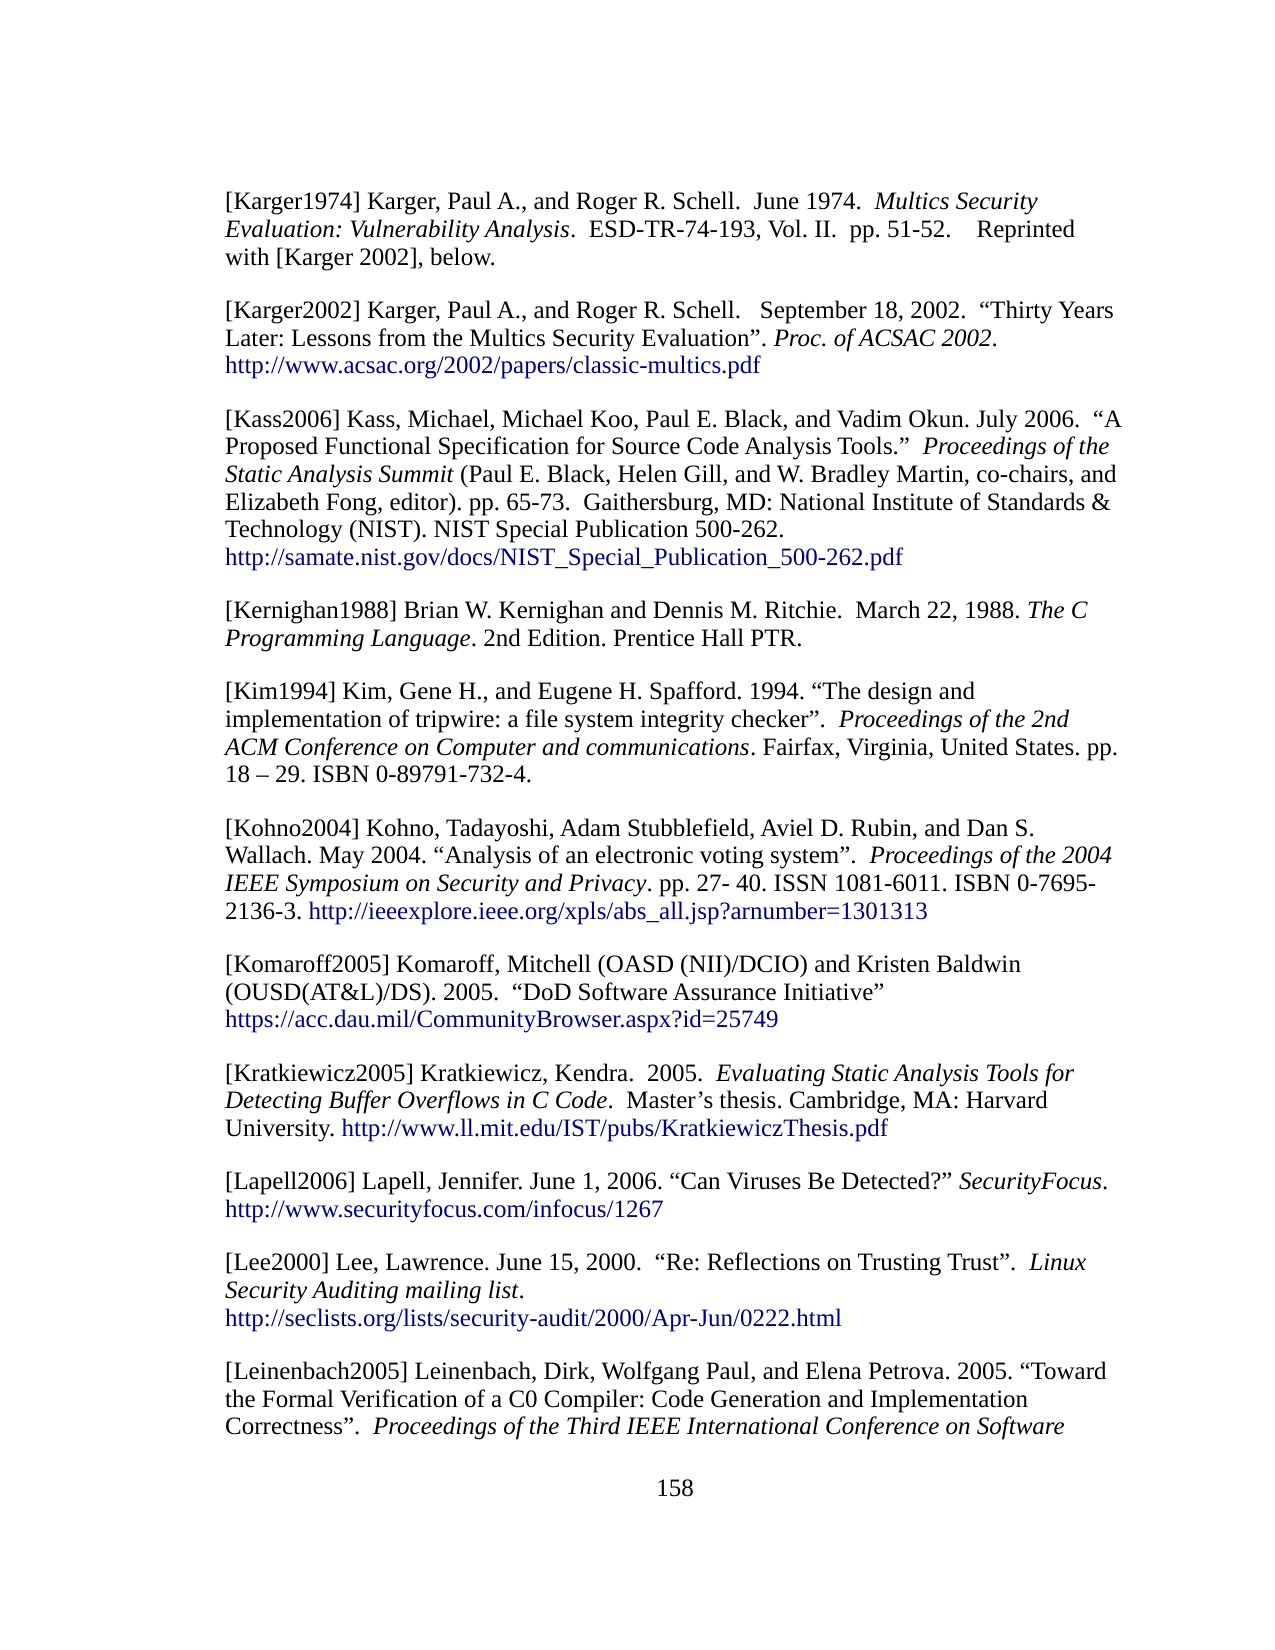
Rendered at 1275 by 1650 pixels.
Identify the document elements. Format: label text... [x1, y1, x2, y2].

text [Lapell2006] Lapell, Jennifer. June 1, 2006. “Can Viruses Be Detected?” SecurityFocus. http://www.securityfocus.com/infocus/1267 [225, 1167, 1125, 1223]
text [Kratkiewicz2005] Kratkiewicz, Kendra. 2005. Evaluating Static Analysis Tools for Detecting Buffer Overflows in C Code. Master’s thesis. Cambridge, MA: Harvard University. http://www.ll.mit.edu/IST/pubs/KratkiewiczThesis.pdf [225, 1059, 1125, 1142]
text [Leinenbach2005] Leinenbach, Dirk, Wolfgang Paul, and Elena Petrova. 2005. “Toward the Formal Verification of a C0 Compiler: Code Generation and Implementation Correctness”. Proceedings of the Third IEEE International Conference on Software [225, 1357, 1125, 1440]
text [Lee2000] Lee, Lawrence. June 15, 2000. “Re: Reflections on Trusting Trust”. Linux Security Auditing mailing list. http://seclists.org/lists/security-audit/2000/Apr-Jun/0222.html [225, 1248, 1125, 1332]
text [Kass2006] Kass, Michael, Michael Koo, Paul E. Black, and Vadim Okun. July 2006. “A Proposed Functional Specification for Source Code Analysis Tools.” Proceedings of the Static Analysis Summit (Paul E. Black, Helen Gill, and W. Bradley Martin, co-chairs, and Elizabeth Fong, editor). pp. 65-73. Gaithersburg, MD: National Institute of Standards & Technology (NIST). NIST Special Publication 500-262. http://samate.nist.gov/docs/NIST_Special_Publication_500-262.pdf [225, 405, 1125, 571]
text [Kim1994] Kim, Gene H., and Eugene H. Spafford. 1994. “The design and implementation of tripwire: a file system integrity checker”. Proceedings of the 2nd ACM Conference on Computer and communications. Fairfax, Virginia, United States. pp. 18 – 29. ISBN 0-89791-732-4. [225, 677, 1125, 788]
text [Kernighan1988] Brian W. Kernighan and Dennis M. Ritchie. March 22, 1988. The C Programming Language. 2nd Edition. Prentice Hall PTR. [225, 597, 1125, 652]
text [Komaroff2005] Komaroff, Mitchell (OASD (NII)/DCIO) and Kristen Baldwin (OUSD(AT&L)/DS). 2005. “DoD Software Assurance Initiative” https://acc.dau.mil/CommunityBrowser.aspx?id=25749 [225, 950, 1125, 1033]
text [Karger1974] Karger, Paul A., and Roger R. Schell. June 1974. Multics Security Evaluation: Vulnerability Analysis. ESD-TR-74-193, Vol. II. pp. 51-52. Reprinted with [Karger 2002], below. [225, 187, 1125, 271]
text [Karger2002] Karger, Paul A., and Roger R. Schell. September 18, 2002. “Thirty Years Later: Lessons from the Multics Security Evaluation”. Proc. of ACSAC 2002. http://www.acsac.org/2002/papers/classic-multics.pdf [225, 296, 1125, 379]
text [Kohno2004] Kohno, Tadayoshi, Adam Stubblefield, Aviel D. Rubin, and Dan S. Wallach. May 2004. “Analysis of an electronic voting system”. Proceedings of the 2004 IEEE Symposium on Security and Privacy. pp. 27- 40. ISSN 1081-6011. ISBN 0-7695-2136-3. http://ieeexplore.ieee.org/xpls/abs_all.jsp?arnumber=1301313 [225, 814, 1125, 925]
